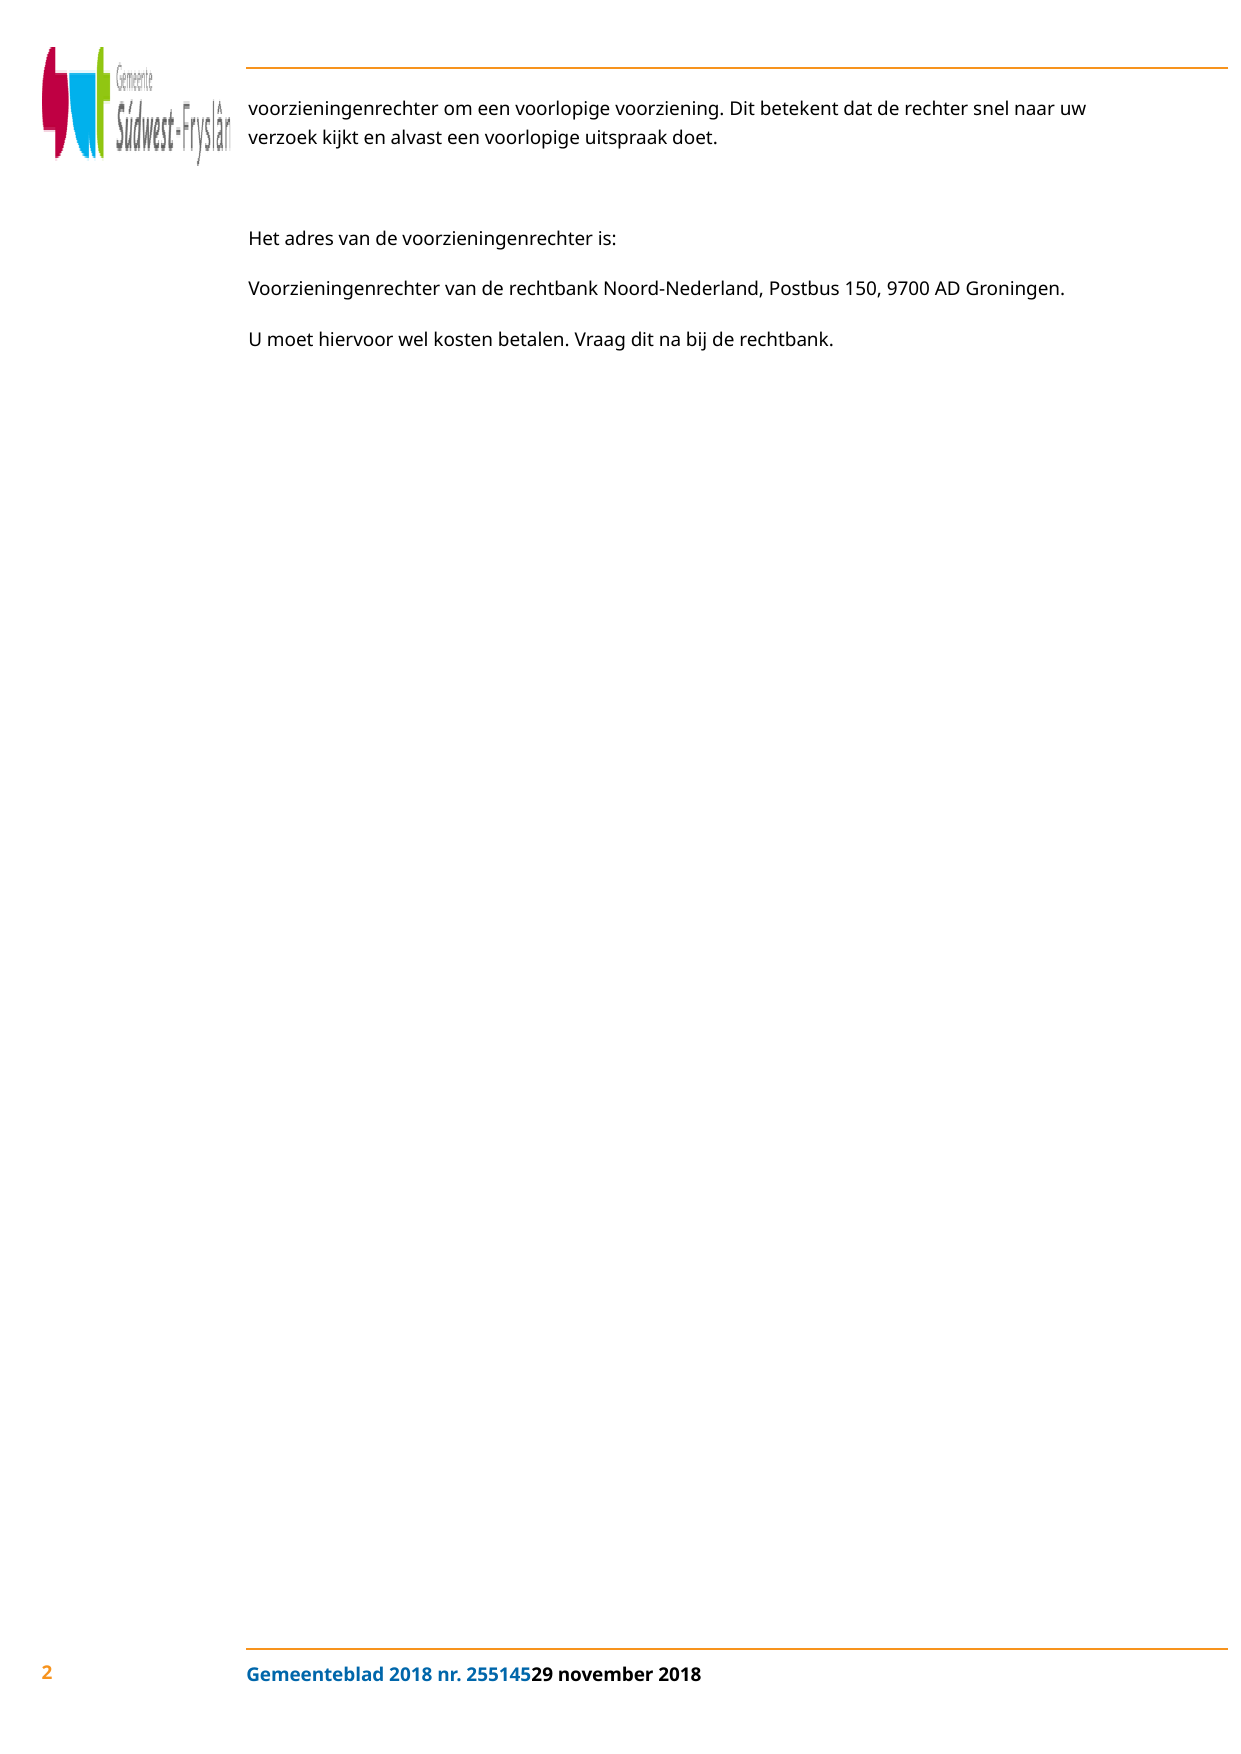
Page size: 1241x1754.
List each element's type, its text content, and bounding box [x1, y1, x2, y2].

text Het adres van de voorzieningenrechter is: [248, 225, 1152, 251]
text Voorzieningenrechter van de rechtbank Noord-Nederland, Postbus 150, 9700 AD Groningen. [248, 276, 1152, 301]
text voorzieningenrechter om een voorlopige voorziening. Dit betekent dat de rechter snel naar uw verzoek kijkt en alvast een voorlopige uitspraak doet. [248, 95, 1152, 150]
picture [41, 47, 231, 172]
text U moet hiervoor wel kosten betalen. Vraag dit na bij de rechtbank. [248, 326, 1152, 352]
